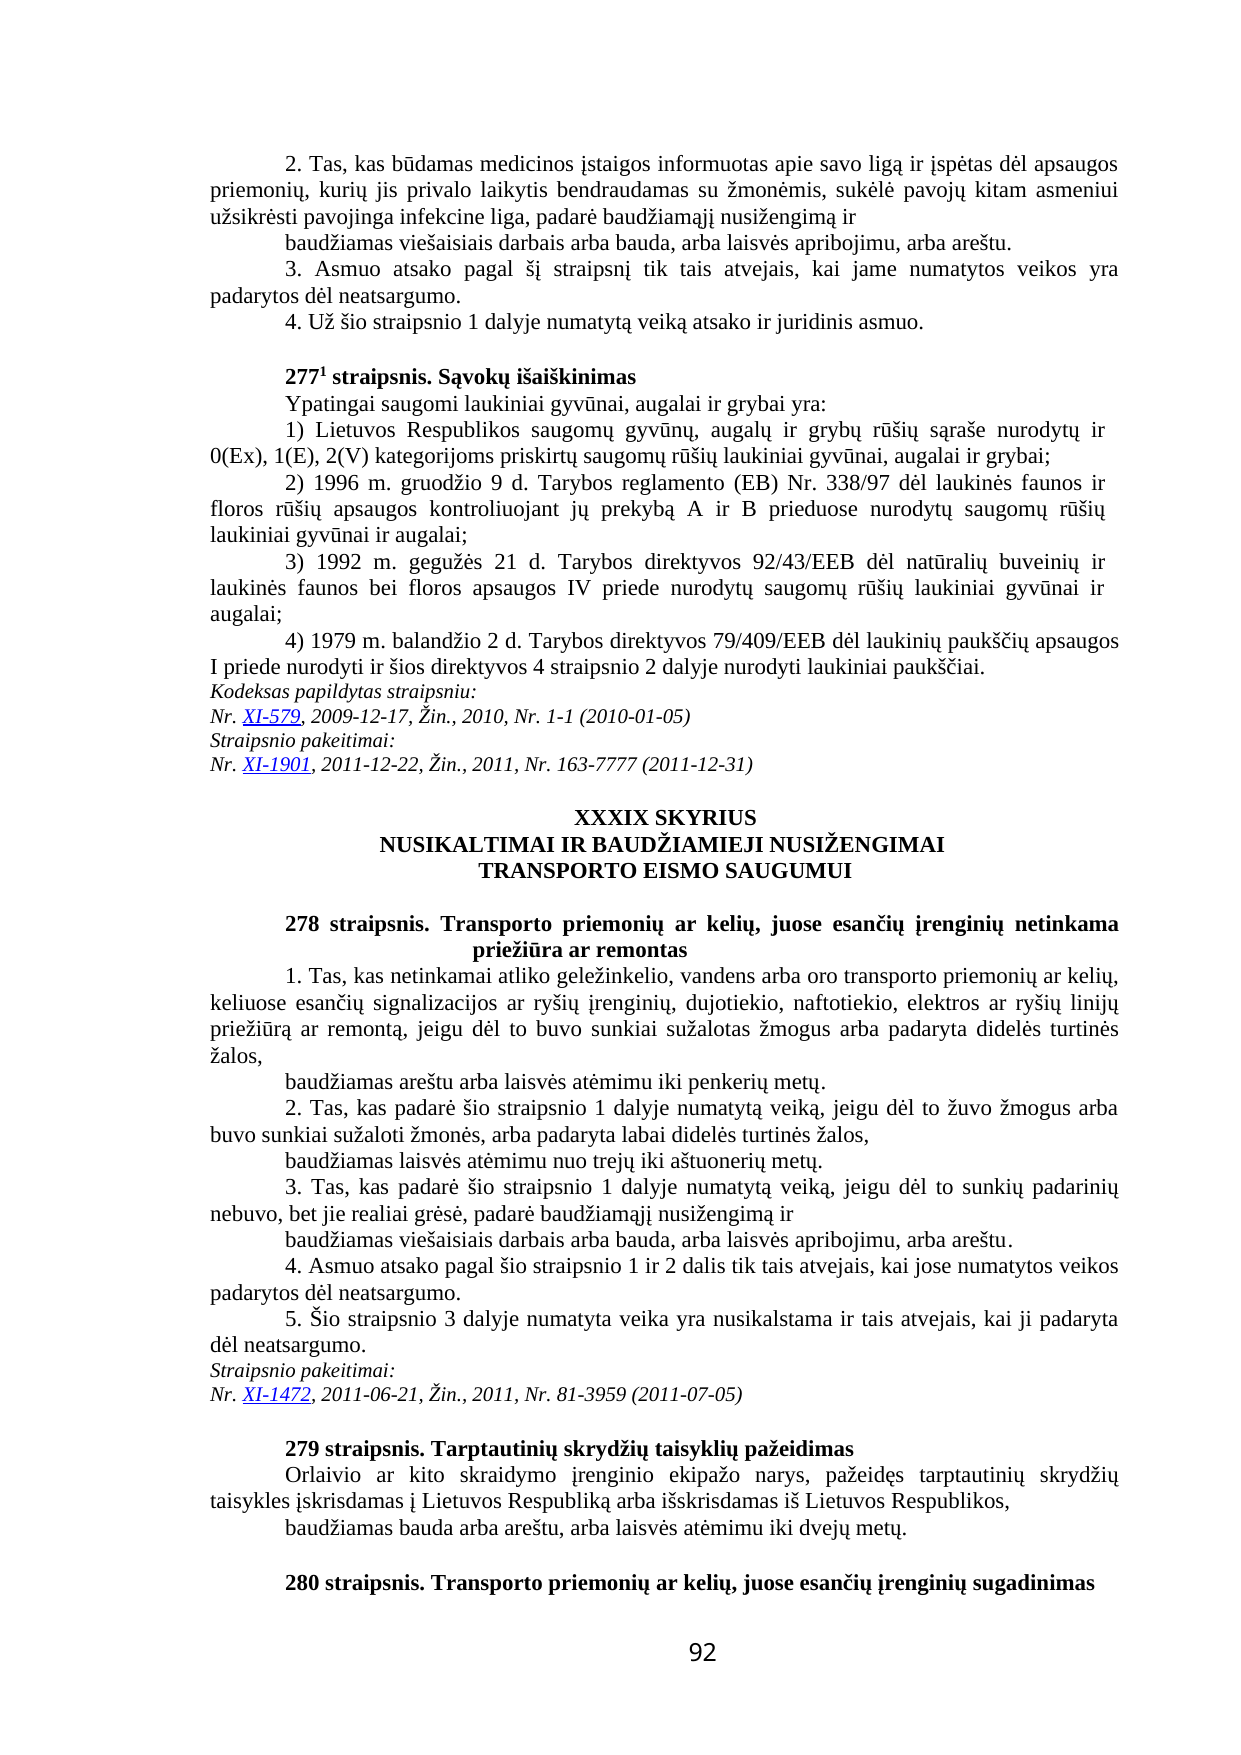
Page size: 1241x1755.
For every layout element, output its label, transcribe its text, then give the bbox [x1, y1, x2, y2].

text baudžiamas viešaisiais darbais arba bauda, arba laisvės apribojimu, arba areštu. [210, 229, 1120, 255]
text Straipsnio pakeitimai: [210, 1358, 1120, 1382]
text baudžiamas laisvės atėmimu nuo trejų iki aštuonerių metų. [210, 1147, 1120, 1173]
text 280 straipsnis. Transporto priemonių ar kelių, juose esančių įrenginių sugadinimas [285, 1569, 1120, 1595]
text Kodeksas papildytas straipsniu: [210, 679, 1120, 703]
text Nr. XI-1901, 2011-12-22, Žin., 2011, Nr. 163-7777 (2011-12-31) [210, 752, 1120, 776]
text Straipsnio pakeitimai: [210, 728, 1120, 752]
text 2. Tas, kas padarė šio straipsnio 1 dalyje numatytą veiką, jeigu dėl to žuvo žmogus arba buvo sunkiai sužaloti žmonės, arba padaryta labai didelės turtinės žalos, [210, 1094, 1120, 1147]
text 279 straipsnis. Tarptautinių skrydžių taisyklių pažeidimas [210, 1435, 1120, 1461]
text 3) 1992 m. gegužės 21 d. Tarybos direktyvos 92/43/EEB dėl natūralių buveinių ir laukinės faunos bei floros apsaugos IV priede nurodytų saugomų rūšių laukiniai gyvūnai ir augalai; [210, 548, 1106, 627]
text 2771 straipsnis. Sąvokų išaiškinimas [210, 363, 1106, 389]
text Nr. XI-1472, 2011-06-21, Žin., 2011, Nr. 81-3959 (2011-07-05) [210, 1382, 1120, 1406]
text XXXIX SKYRIUS [210, 804, 1120, 831]
text Nr. XI-579, 2009-12-17, Žin., 2010, Nr. 1-1 (2010-01-05) [210, 703, 1120, 728]
text Orlaivio ar kito skraidymo įrenginio ekipažo narys, pažeidęs tarptautinių skrydžių taisykles įskrisdamas į Lietuvos Respubliką arba išskrisdamas iš Lietuvos Respublikos, [210, 1461, 1120, 1514]
text 3. Tas, kas padarė šio straipsnio 1 dalyje numatytą veiką, jeigu dėl to sunkių padarinių nebuvo, bet jie realiai grėsė, padarė baudžiamąjį nusižengimą ir [210, 1173, 1120, 1226]
text Ypatingai saugomi laukiniai gyvūnai, augalai ir grybai yra: [210, 389, 1106, 416]
text baudžiamas areštu arba laisvės atėmimu iki penkerių metų. [210, 1068, 1120, 1094]
text 4) 1979 m. balandžio 2 d. Tarybos direktyvos 79/409/EEB dėl laukinių paukščių apsaugos I priede nurodyti ir šios direktyvos 4 straipsnio 2 dalyje nurodyti laukiniai paukščiai. [210, 627, 1120, 679]
text 1) Lietuvos Respublikos saugomų gyvūnų, augalų ir grybų rūšių sąraše nurodytų ir 0(Ex), 1(E), 2(V) kategorijoms priskirtų saugomų rūšių laukiniai gyvūnai, augalai ir grybai; [210, 416, 1106, 469]
text baudžiamas viešaisiais darbais arba bauda, arba laisvės apribojimu, arba areštu. [210, 1226, 1120, 1252]
text 5. Šio straipsnio 3 dalyje numatyta veika yra nusikalstama ir tais atvejais, kai ji padaryta dėl neatsargumo. [210, 1305, 1120, 1358]
text 2) 1996 m. gruodžio 9 d. Tarybos reglamento (EB) Nr. 338/97 dėl laukinės faunos ir floros rūšių apsaugos kontroliuojant jų prekybą A ir B prieduose nurodytų saugomų rūšių laukiniai gyvūnai ir augalai; [210, 469, 1106, 548]
text 4. Asmuo atsako pagal šio straipsnio 1 ir 2 dalis tik tais atvejais, kai jose numatytos veikos padarytos dėl neatsargumo. [210, 1252, 1120, 1305]
text 1. Tas, kas netinkamai atliko geležinkelio, vandens arba oro transporto priemonių ar kelių, keliuose esančių signalizacijos ar ryšių įrenginių, dujotiekio, naftotiekio, elektros ar ryšių linijų priežiūrą ar remontą, jeigu dėl to buvo sunkiai sužalotas žmogus arba padaryta didelės turtinės žalos, [210, 963, 1120, 1068]
text 278 straipsnis. Transporto priemonių ar kelių, juose esančių įrenginių netinkama priežiūra ar remontas [285, 910, 1120, 963]
text 4. Už šio straipsnio 1 dalyje numatytą veiką atsako ir juridinis asmuo. [210, 308, 1120, 334]
text NUSIKALTIMAI IR BAUDŽIAMIEJI NUSIŽENGIMAI TRANSPORTO EISMO SAUGUMUI [210, 831, 1120, 883]
text 3. Asmuo atsako pagal šį straipsnį tik tais atvejais, kai jame numatytos veikos yra padarytos dėl neatsargumo. [210, 255, 1120, 308]
text baudžiamas bauda arba areštu, arba laisvės atėmimu iki dvejų metų. [210, 1514, 1120, 1540]
text 2. Tas, kas būdamas medicinos įstaigos informuotas apie savo ligą ir įspėtas dėl apsaugos priemonių, kurių jis privalo laikytis bendraudamas su žmonėmis, sukėlė pavojų kitam asmeniui užsikrėsti pavojinga infekcine liga, padarė baudžiamąjį nusižengimą ir [210, 150, 1120, 229]
